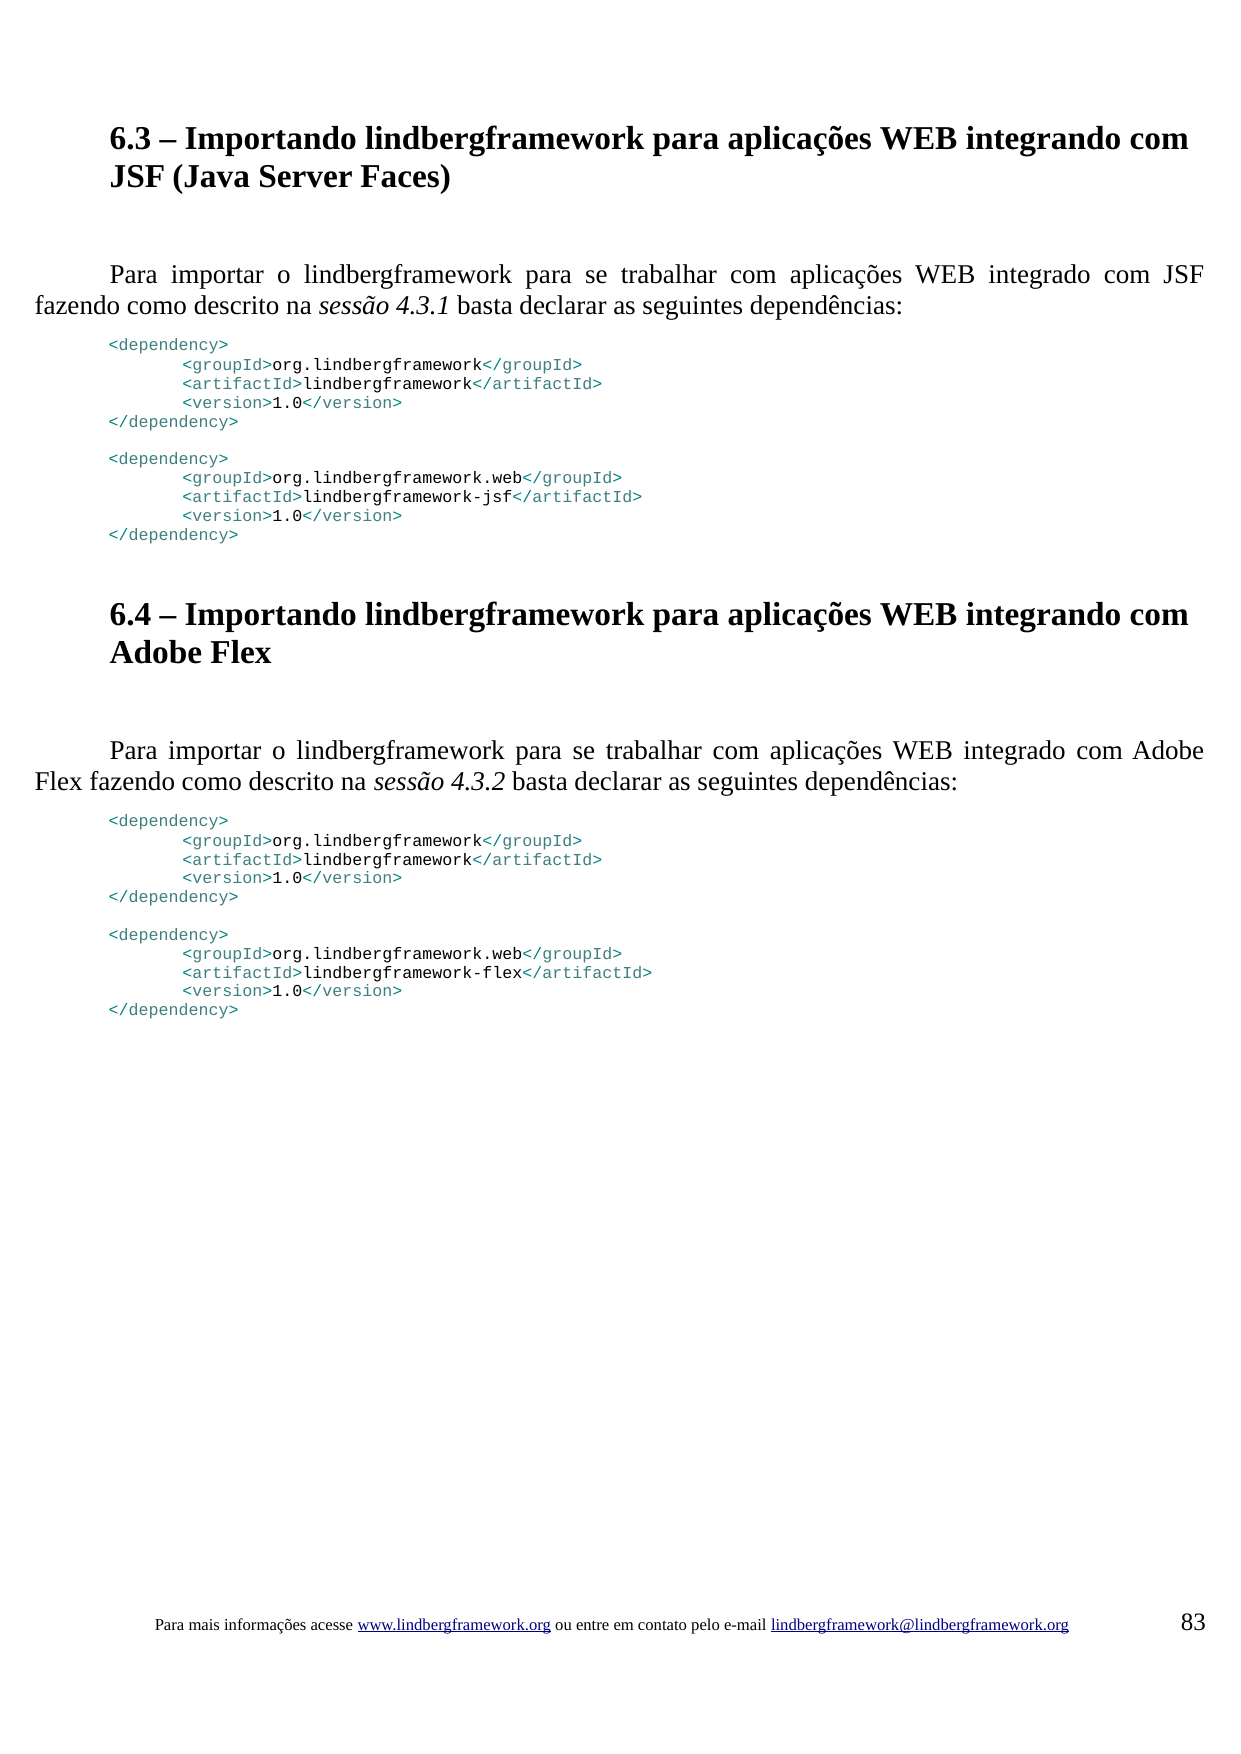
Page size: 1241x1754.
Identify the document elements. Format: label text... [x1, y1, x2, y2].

subtitle 6.4 – Importando lindbergframework para aplicações WEB integrando com Adobe Flex [109, 594, 1206, 670]
text <groupId>org.lindbergframework.web</groupId> [34, 945, 1206, 964]
text </dependency> [34, 526, 1206, 545]
text <groupId>org.lindbergframework</groupId> [34, 357, 1206, 375]
text </dependency> [34, 413, 1206, 432]
text <version>1.0</version> [34, 870, 1206, 889]
text <dependency> [34, 333, 1206, 357]
text <artifactId>lindbergframework</artifactId> [34, 851, 1206, 870]
text <version>1.0</version> [34, 507, 1206, 526]
text <groupId>org.lindbergframework.web</groupId> [34, 470, 1206, 488]
text <artifactId>lindbergframework-jsf</artifactId> [34, 488, 1206, 507]
text <artifactId>lindbergframework</artifactId> [34, 375, 1206, 394]
text <dependency> [34, 808, 1206, 832]
text <groupId>org.lindbergframework</groupId> [34, 832, 1206, 851]
text Para importar o lindbergframework para se trabalhar com aplicações WEB integrado com Adobe Flex fazendo como descrito na sessão 4.3.2 basta declarar as seguintes dependências: [34, 734, 1206, 796]
text </dependency> [34, 1002, 1206, 1021]
text <dependency> [34, 451, 1206, 470]
text <version>1.0</version> [34, 394, 1206, 413]
text <dependency> [34, 926, 1206, 945]
text <artifactId>lindbergframework-flex</artifactId> [34, 964, 1206, 983]
text Para importar o lindbergframework para se trabalhar com aplicações WEB integrado com JSF fazendo como descrito na sessão 4.3.1 basta declarar as seguintes dependências: [34, 258, 1206, 320]
text <version>1.0</version> [34, 983, 1206, 1002]
subtitle 6.3 – Importando lindbergframework para aplicações WEB integrando com JSF (Java Server Faces) [109, 118, 1206, 195]
text </dependency> [34, 889, 1206, 908]
